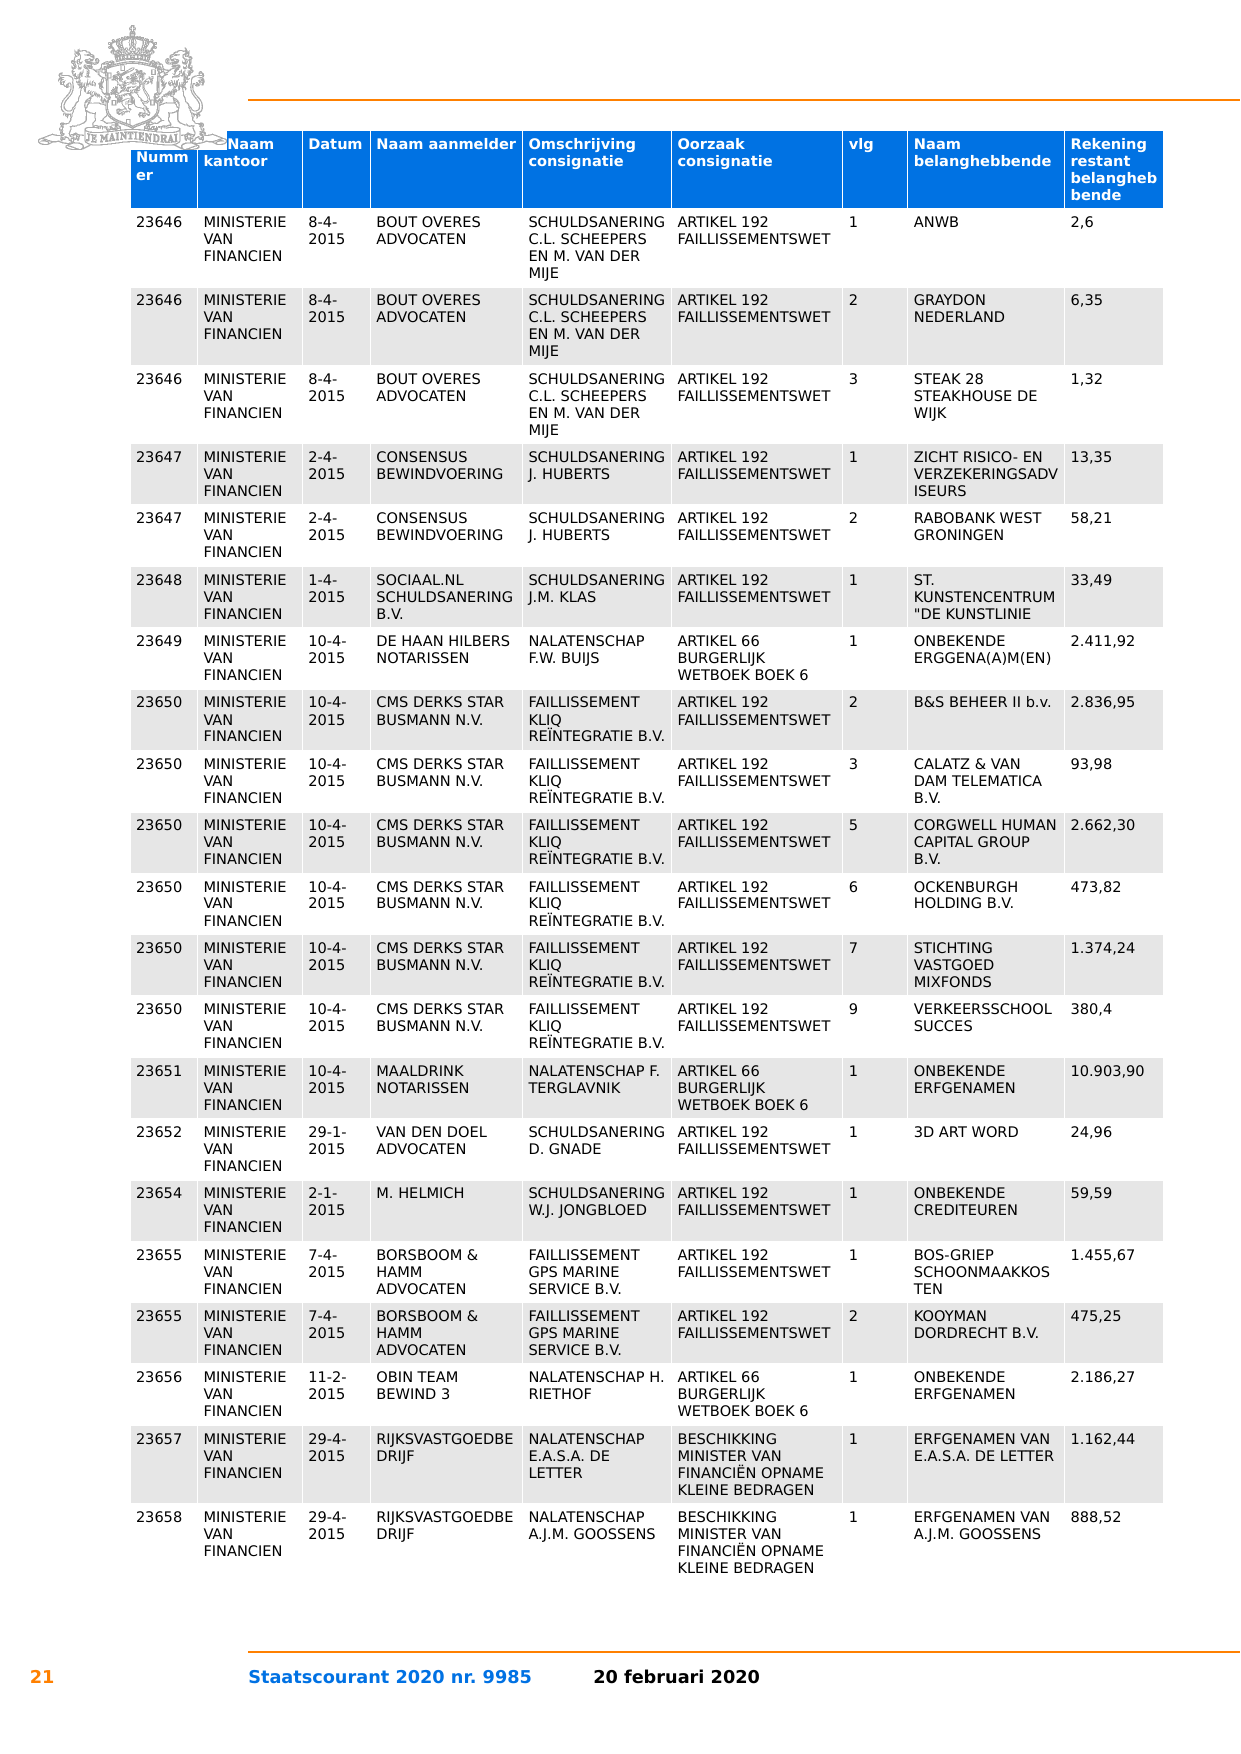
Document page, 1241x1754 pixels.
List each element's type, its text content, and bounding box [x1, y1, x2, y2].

table_cell KOOYMAN DORDRECHT B.V. [908, 1303, 1064, 1363]
table_cell MINISTERIE VAN FINANCIEN [198, 996, 302, 1057]
table_cell FAILLISSEMENT KLIQ REÏNTEGRATIE B.V. [523, 935, 671, 995]
table_cell SCHULDSANERING C.L. SCHEEPERS EN M. VAN DER MIJE [523, 209, 671, 287]
table_cell ONBEKENDE ERFGENAMEN [908, 1365, 1064, 1425]
table_cell 2.186,27 [1065, 1365, 1163, 1425]
table_cell 23650 [131, 874, 197, 934]
table_cell 1 [843, 444, 907, 504]
table_cell 23655 [131, 1242, 197, 1302]
table_cell ARTIKEL 192 FAILLISSEMENTSWET [672, 813, 842, 873]
table_cell SCHULDSANERING J. HUBERTS [523, 506, 671, 566]
table_cell SCHULDSANERING C.L. SCHEEPERS EN M. VAN DER MIJE [523, 288, 671, 365]
table_cell SCHULDSANERING J.M. KLAS [523, 567, 671, 627]
table_cell MINISTERIE VAN FINANCIEN [198, 628, 302, 689]
table_cell 7-4-2015 [303, 1303, 370, 1363]
table_cell 2,6 [1065, 209, 1163, 287]
table_cell 1 [843, 1365, 907, 1425]
table_cell 23650 [131, 751, 197, 811]
table_header Naam belanghebbende [908, 131, 1064, 208]
table_cell RIJKSVASTGOEDBEDRIJF [371, 1504, 522, 1582]
table_cell 23647 [131, 444, 197, 504]
table_header vlg [843, 131, 907, 208]
table_cell BESCHIKKING MINISTER VAN FINANCIËN OPNAME KLEINE BEDRAGEN [672, 1504, 842, 1582]
table_cell MINISTERIE VAN FINANCIEN [198, 935, 302, 995]
table_cell SOCIAAL.NL SCHULDSANERING B.V. [371, 567, 522, 627]
table_cell 10-4-2015 [303, 1058, 370, 1118]
table_cell 6 [843, 874, 907, 934]
table_cell 23655 [131, 1303, 197, 1363]
table_cell ST. KUNSTENCENTRUM "DE KUNSTLINIE [908, 567, 1064, 627]
table_cell 1 [843, 209, 907, 287]
table_cell BOUT OVERES ADVOCATEN [371, 366, 522, 443]
table_cell 2-4-2015 [303, 444, 370, 504]
table_cell 11-2-2015 [303, 1365, 370, 1425]
table_cell MINISTERIE VAN FINANCIEN [198, 813, 302, 873]
table_cell 23657 [131, 1426, 197, 1503]
table_cell CMS DERKS STAR BUSMANN N.V. [371, 996, 522, 1057]
table_cell MINISTERIE VAN FINANCIEN [198, 506, 302, 566]
table_cell 23650 [131, 935, 197, 995]
table_cell MINISTERIE VAN FINANCIEN [198, 1504, 302, 1582]
table_cell CMS DERKS STAR BUSMANN N.V. [371, 751, 522, 811]
table_cell 23646 [131, 209, 197, 287]
table_cell ARTIKEL 66 BURGERLIJK WETBOEK BOEK 6 [672, 628, 842, 689]
table_cell 23646 [131, 366, 197, 443]
table_cell ARTIKEL 192 FAILLISSEMENTSWET [672, 444, 842, 504]
table_cell BOS-GRIEP SCHOONMAAKKOSTEN [908, 1242, 1064, 1302]
table_cell ANWB [908, 209, 1064, 287]
table_cell 10-4-2015 [303, 935, 370, 995]
table_cell CONSENSUS BEWINDVOERING [371, 506, 522, 566]
table_cell MINISTERIE VAN FINANCIEN [198, 444, 302, 504]
table_cell OCKENBURGH HOLDING B.V. [908, 874, 1064, 934]
table_cell BESCHIKKING MINISTER VAN FINANCIËN OPNAME KLEINE BEDRAGEN [672, 1426, 842, 1503]
table_cell 10-4-2015 [303, 996, 370, 1057]
table_cell MINISTERIE VAN FINANCIEN [198, 1303, 302, 1363]
table_cell 2-4-2015 [303, 506, 370, 566]
table_header Naam kantoor [198, 131, 302, 208]
table_cell CORGWELL HUMAN CAPITAL GROUP B.V. [908, 813, 1064, 873]
table_cell 10-4-2015 [303, 690, 370, 750]
table_cell 33,49 [1065, 567, 1163, 627]
table_cell ARTIKEL 66 BURGERLIJK WETBOEK BOEK 6 [672, 1058, 842, 1118]
table_cell ARTIKEL 192 FAILLISSEMENTSWET [672, 751, 842, 811]
table_cell 2.662,30 [1065, 813, 1163, 873]
table_cell BORSBOOM & HAMM ADVOCATEN [371, 1242, 522, 1302]
table_cell 24,96 [1065, 1119, 1163, 1179]
table_cell ARTIKEL 192 FAILLISSEMENTSWET [672, 874, 842, 934]
table_cell ARTIKEL 192 FAILLISSEMENTSWET [672, 1303, 842, 1363]
table_cell FAILLISSEMENT GPS MARINE SERVICE B.V. [523, 1303, 671, 1363]
table_cell 23654 [131, 1181, 197, 1241]
table_header Naam aanmelder [371, 131, 522, 208]
table_cell 473,82 [1065, 874, 1163, 934]
table_cell B&S BEHEER II b.v. [908, 690, 1064, 750]
table_cell 2.836,95 [1065, 690, 1163, 750]
table_cell 1 [843, 1426, 907, 1503]
table_cell 3 [843, 366, 907, 443]
table_cell BOUT OVERES ADVOCATEN [371, 209, 522, 287]
table_cell ARTIKEL 66 BURGERLIJK WETBOEK BOEK 6 [672, 1365, 842, 1425]
table_cell 2 [843, 288, 907, 365]
table_cell NALATENSCHAP E.A.S.A. DE LETTER [523, 1426, 671, 1503]
table_cell NALATENSCHAP F.W. BUIJS [523, 628, 671, 689]
table_cell 23650 [131, 996, 197, 1057]
table_cell 3D ART WORD [908, 1119, 1064, 1179]
table_cell BORSBOOM & HAMM ADVOCATEN [371, 1303, 522, 1363]
table_cell 2 [843, 1303, 907, 1363]
table_cell 7-4-2015 [303, 1242, 370, 1302]
table_cell 10-4-2015 [303, 813, 370, 873]
table_cell 3 [843, 751, 907, 811]
table_cell ARTIKEL 192 FAILLISSEMENTSWET [672, 1181, 842, 1241]
table_cell FAILLISSEMENT KLIQ REÏNTEGRATIE B.V. [523, 874, 671, 934]
table_cell 58,21 [1065, 506, 1163, 566]
table_cell ARTIKEL 192 FAILLISSEMENTSWET [672, 567, 842, 627]
table_cell 1.374,24 [1065, 935, 1163, 995]
table_cell CMS DERKS STAR BUSMANN N.V. [371, 935, 522, 995]
table_cell ARTIKEL 192 FAILLISSEMENTSWET [672, 690, 842, 750]
table_cell 6,35 [1065, 288, 1163, 365]
table_cell FAILLISSEMENT KLIQ REÏNTEGRATIE B.V. [523, 996, 671, 1057]
table_cell 2 [843, 506, 907, 566]
table_cell MINISTERIE VAN FINANCIEN [198, 1119, 302, 1179]
table_cell 10-4-2015 [303, 628, 370, 689]
table_cell CALATZ & VAN DAM TELEMATICA B.V. [908, 751, 1064, 811]
table_cell M. HELMICH [371, 1181, 522, 1241]
table_cell ARTIKEL 192 FAILLISSEMENTSWET [672, 366, 842, 443]
table_cell 7 [843, 935, 907, 995]
table_cell 1-4-2015 [303, 567, 370, 627]
table_cell ONBEKENDE ERGGENA(A)M(EN) [908, 628, 1064, 689]
table_cell SCHULDSANERING J. HUBERTS [523, 444, 671, 504]
table_cell 10-4-2015 [303, 751, 370, 811]
table_cell FAILLISSEMENT KLIQ REÏNTEGRATIE B.V. [523, 813, 671, 873]
table_cell MINISTERIE VAN FINANCIEN [198, 751, 302, 811]
table_cell BOUT OVERES ADVOCATEN [371, 288, 522, 365]
table_cell 2.411,92 [1065, 628, 1163, 689]
table_cell 23651 [131, 1058, 197, 1118]
table_cell NALATENSCHAP A.J.M. GOOSSENS [523, 1504, 671, 1582]
table_cell 23652 [131, 1119, 197, 1179]
table_cell ONBEKENDE CREDITEUREN [908, 1181, 1064, 1241]
table_cell SCHULDSANERING D. GNADE [523, 1119, 671, 1179]
table_cell 93,98 [1065, 751, 1163, 811]
table_cell CONSENSUS BEWINDVOERING [371, 444, 522, 504]
table_cell ARTIKEL 192 FAILLISSEMENTSWET [672, 209, 842, 287]
table_cell 23649 [131, 628, 197, 689]
table_cell ONBEKENDE ERFGENAMEN [908, 1058, 1064, 1118]
table_cell MINISTERIE VAN FINANCIEN [198, 366, 302, 443]
table_cell ARTIKEL 192 FAILLISSEMENTSWET [672, 1119, 842, 1179]
table_cell NALATENSCHAP F. TERGLAVNIK [523, 1058, 671, 1118]
table_cell 23648 [131, 567, 197, 627]
table_cell 10.903,90 [1065, 1058, 1163, 1118]
table_cell SCHULDSANERING W.J. JONGBLOED [523, 1181, 671, 1241]
table_cell CMS DERKS STAR BUSMANN N.V. [371, 813, 522, 873]
table_cell 23656 [131, 1365, 197, 1425]
table_cell 8-4-2015 [303, 288, 370, 365]
table_cell MINISTERIE VAN FINANCIEN [198, 690, 302, 750]
table_cell OBIN TEAM BEWIND 3 [371, 1365, 522, 1425]
table_cell ARTIKEL 192 FAILLISSEMENTSWET [672, 935, 842, 995]
table_cell MINISTERIE VAN FINANCIEN [198, 288, 302, 365]
table_header Oorzaak consignatie [672, 131, 842, 208]
table_cell 2 [843, 690, 907, 750]
table_cell FAILLISSEMENT KLIQ REÏNTEGRATIE B.V. [523, 690, 671, 750]
table_cell SCHULDSANERING C.L. SCHEEPERS EN M. VAN DER MIJE [523, 366, 671, 443]
table_cell 1,32 [1065, 366, 1163, 443]
table_cell MINISTERIE VAN FINANCIEN [198, 1426, 302, 1503]
table_cell 1 [843, 1181, 907, 1241]
table_cell 1 [843, 628, 907, 689]
table_cell 2-1-2015 [303, 1181, 370, 1241]
table_cell ARTIKEL 192 FAILLISSEMENTSWET [672, 506, 842, 566]
table_cell 8-4-2015 [303, 366, 370, 443]
table_cell FAILLISSEMENT GPS MARINE SERVICE B.V. [523, 1242, 671, 1302]
table_header Omschrijving consignatie [523, 131, 671, 208]
table_cell ERFGENAMEN VAN A.J.M. GOOSSENS [908, 1504, 1064, 1582]
table_cell ZICHT RISICO- EN VERZEKERINGSADVISEURS [908, 444, 1064, 504]
table_cell 1 [843, 1058, 907, 1118]
table_cell 23650 [131, 690, 197, 750]
table_cell STEAK 28 STEAKHOUSE DE WIJK [908, 366, 1064, 443]
table_cell 29-1-2015 [303, 1119, 370, 1179]
table_cell MINISTERIE VAN FINANCIEN [198, 1365, 302, 1425]
table_cell RABOBANK WEST GRONINGEN [908, 506, 1064, 566]
table_cell DE HAAN HILBERS NOTARISSEN [371, 628, 522, 689]
table_cell GRAYDON NEDERLAND [908, 288, 1064, 365]
table_cell MINISTERIE VAN FINANCIEN [198, 1181, 302, 1241]
table_cell 475,25 [1065, 1303, 1163, 1363]
table_cell MINISTERIE VAN FINANCIEN [198, 1242, 302, 1302]
table_header Datum [303, 131, 370, 208]
table_cell 13,35 [1065, 444, 1163, 504]
table_cell 29-4-2015 [303, 1504, 370, 1582]
table_cell RIJKSVASTGOEDBEDRIJF [371, 1426, 522, 1503]
table_cell CMS DERKS STAR BUSMANN N.V. [371, 690, 522, 750]
table_cell 8-4-2015 [303, 209, 370, 287]
table_header Nummer [131, 150, 197, 208]
picture [38, 25, 227, 150]
table_cell 29-4-2015 [303, 1426, 370, 1503]
table_cell 23658 [131, 1504, 197, 1582]
table_header Rekening restant belanghebbende [1065, 131, 1163, 208]
table_cell 1 [843, 1242, 907, 1302]
table_cell MINISTERIE VAN FINANCIEN [198, 209, 302, 287]
table_cell 1 [843, 567, 907, 627]
table_cell NALATENSCHAP H. RIETHOF [523, 1365, 671, 1425]
table_cell 59,59 [1065, 1181, 1163, 1241]
table_cell 888,52 [1065, 1504, 1163, 1582]
table_cell MINISTERIE VAN FINANCIEN [198, 1058, 302, 1118]
table_cell VERKEERSSCHOOL SUCCES [908, 996, 1064, 1057]
table_cell MAALDRINK NOTARISSEN [371, 1058, 522, 1118]
table_cell MINISTERIE VAN FINANCIEN [198, 874, 302, 934]
table_cell 23650 [131, 813, 197, 873]
table_cell ARTIKEL 192 FAILLISSEMENTSWET [672, 288, 842, 365]
table_cell 1.455,67 [1065, 1242, 1163, 1302]
table_cell ARTIKEL 192 FAILLISSEMENTSWET [672, 996, 842, 1057]
table_cell 1.162,44 [1065, 1426, 1163, 1503]
table_cell VAN DEN DOEL ADVOCATEN [371, 1119, 522, 1179]
table_cell FAILLISSEMENT KLIQ REÏNTEGRATIE B.V. [523, 751, 671, 811]
table_cell 23646 [131, 288, 197, 365]
table_cell 380,4 [1065, 996, 1163, 1057]
table_cell 1 [843, 1119, 907, 1179]
table_cell 5 [843, 813, 907, 873]
table_cell MINISTERIE VAN FINANCIEN [198, 567, 302, 627]
table_cell 1 [843, 1504, 907, 1582]
table_cell STICHTING VASTGOED MIXFONDS [908, 935, 1064, 995]
table_cell CMS DERKS STAR BUSMANN N.V. [371, 874, 522, 934]
table_cell 10-4-2015 [303, 874, 370, 934]
table_cell 23647 [131, 506, 197, 566]
table_cell 9 [843, 996, 907, 1057]
table_cell ERFGENAMEN VAN E.A.S.A. DE LETTER [908, 1426, 1064, 1503]
table_cell ARTIKEL 192 FAILLISSEMENTSWET [672, 1242, 842, 1302]
